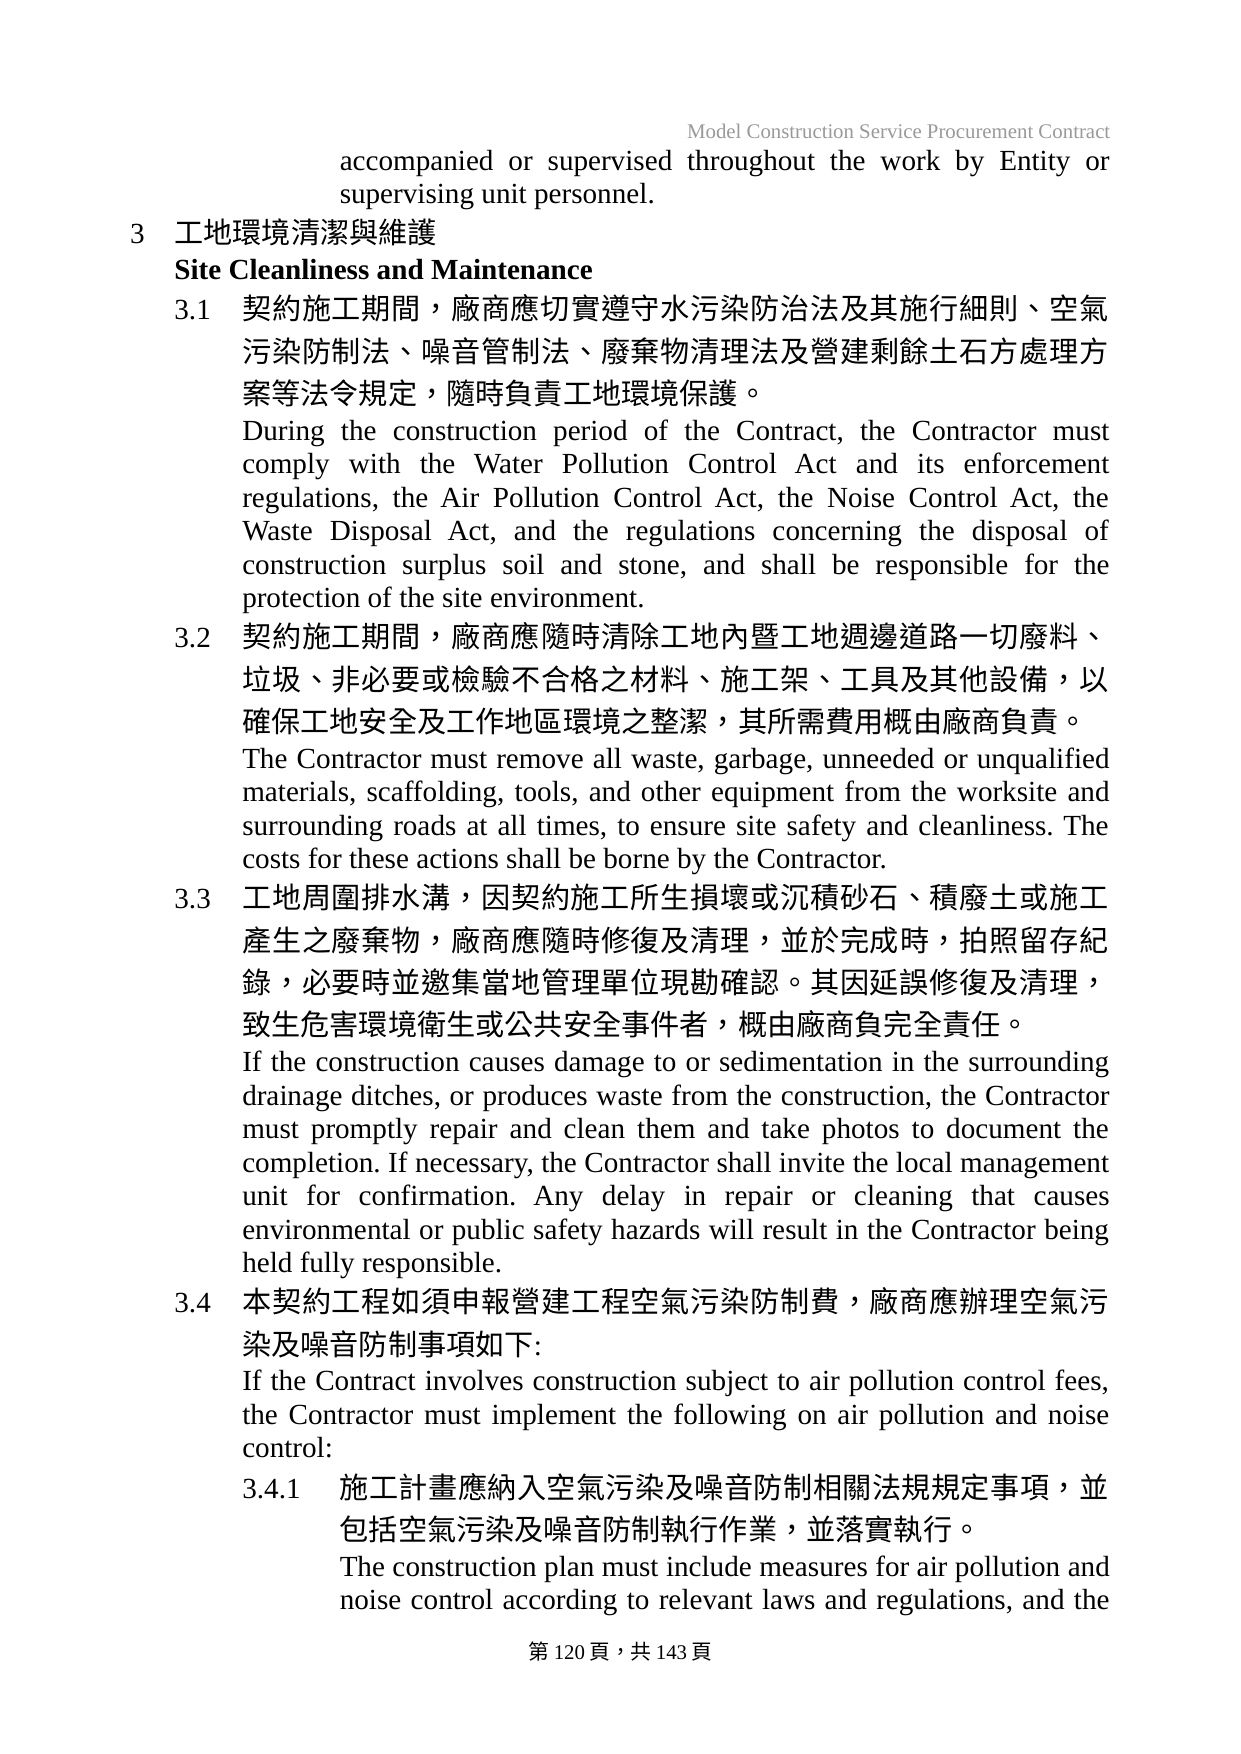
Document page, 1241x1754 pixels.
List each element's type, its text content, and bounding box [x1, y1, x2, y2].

text If the construction causes damage to or sedimentation in the surrounding drainage ditches, or produces waste from the construction, the Contractor must promptly repair and clean them and take photos to document the completion. If necessary, the Contractor shall invite the local management unit for confirmation. Any delay in repair or cleaning that causes environmental or public safety hazards will result in the Contractor being held fully responsible. [242, 1044, 1110, 1279]
list 本契約工程如須申報營建工程空氣污染防制費，廠商應辦理空氣污染及噪音防制事項如下: [174, 1279, 1110, 1363]
list 施工計畫應納入空氣污染及噪音防制相關法規規定事項，並包括空氣污染及噪音防制執行作業，並落實執行。 [242, 1464, 1110, 1549]
text If the Contract involves construction subject to air pollution control fees, the Contractor must implement the following on air pollution and noise control: [242, 1363, 1110, 1464]
list 工地周圍排水溝，因契約施工所生損壞或沉積砂石、積廢土或施工產生之廢棄物，廠商應隨時修復及清理，並於完成時，拍照留存紀錄，必要時並邀集當地管理單位現勘確認。其因延誤修復及清理，致生危害環境衛生或公共安全事件者，概由廠商負完全責任。 [174, 875, 1110, 1044]
text The Contractor must remove all waste, garbage, unneeded or unqualified materials, scaffolding, tools, and other equipment from the worksite and surrounding roads at all times, to ensure site safety and cleanliness. The costs for these actions shall be borne by the Contractor. [242, 741, 1110, 875]
list 契約施工期間，廠商應切實遵守水污染防治法及其施行細則、空氣污染防制法、噪音管制法、廢棄物清理法及營建剩餘土石方處理方案等法令規定，隨時負責工地環境保護。 [174, 286, 1110, 413]
list 工地環境清潔與維護 [130, 210, 1110, 252]
text Site Cleanliness and Maintenance [174, 252, 1110, 286]
text accompanied or supervised throughout the work by Entity or supervising unit personnel. [339, 143, 1110, 210]
list 契約施工期間，廠商應隨時清除工地內暨工地週邊道路一切廢料、垃圾、非必要或檢驗不合格之材料、施工架、工具及其他設備，以確保工地安全及工作地區環境之整潔，其所需費用概由廠商負責。 [174, 614, 1110, 741]
text During the construction period of the Contract, the Contractor must comply with the Water Pollution Control Act and its enforcement regulations, the Air Pollution Control Act, the Noise Control Act, the Waste Disposal Act, and the regulations concerning the disposal of construction surplus soil and stone, and shall be responsible for the protection of the site environment. [242, 413, 1110, 614]
text The construction plan must include measures for air pollution and noise control according to relevant laws and regulations, and the [339, 1549, 1110, 1616]
